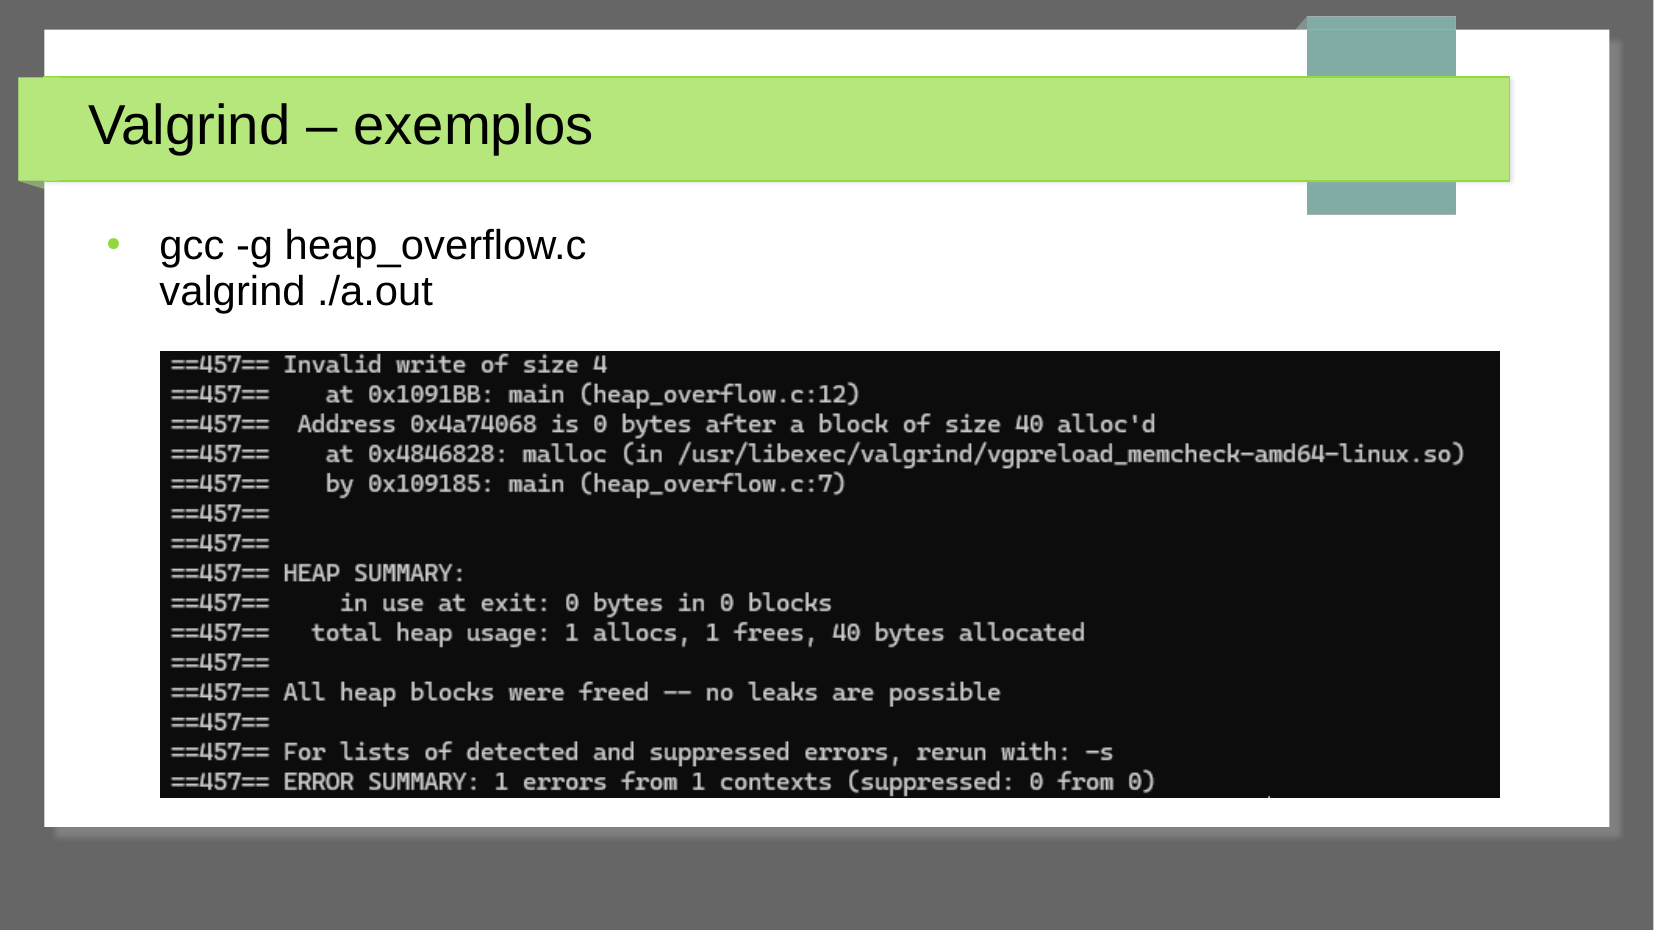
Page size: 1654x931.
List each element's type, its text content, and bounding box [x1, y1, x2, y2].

title Valgrind – exemplos [88, 73, 1506, 178]
picture [160, 351, 1500, 798]
list gcc -g heap_overflow.c valgrind ./a.out [88, 221, 1565, 813]
